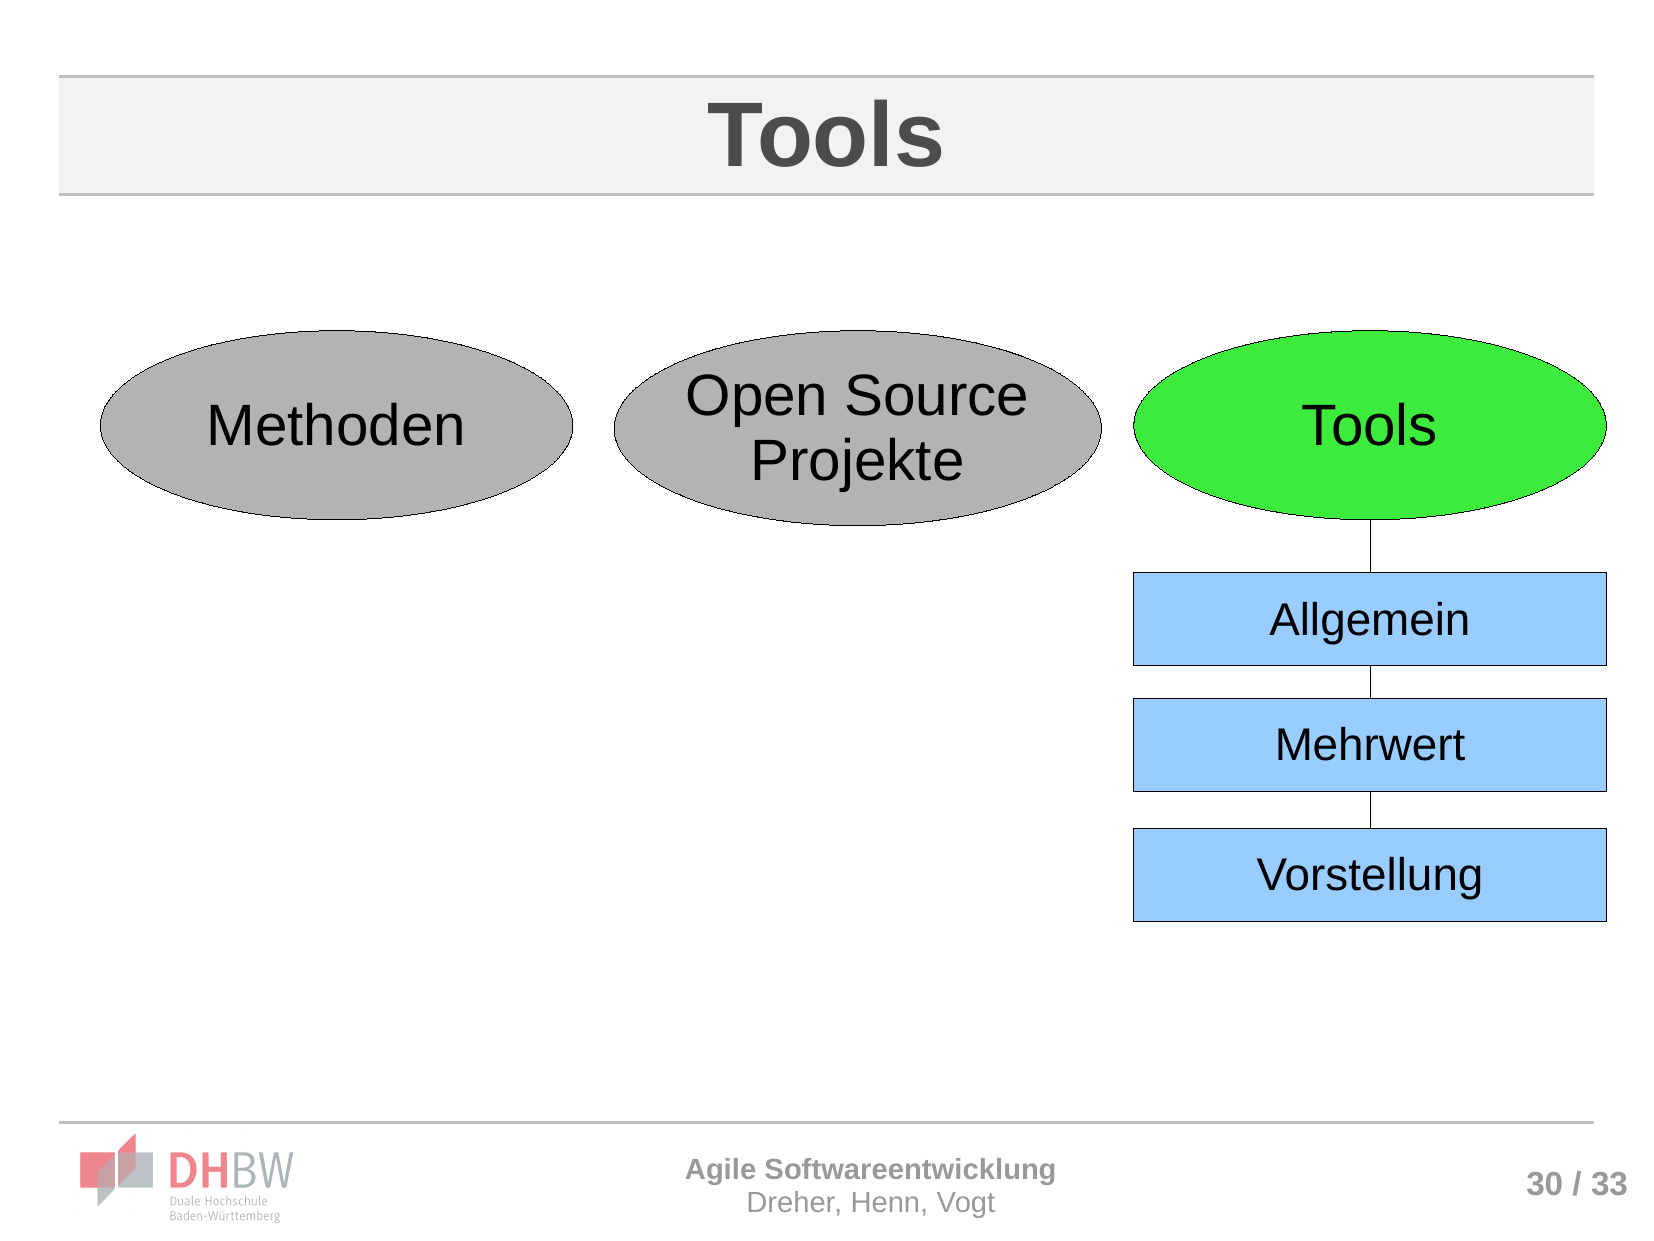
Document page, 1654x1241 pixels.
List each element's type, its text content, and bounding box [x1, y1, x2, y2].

text_box Methoden [100, 330, 573, 520]
text_box Allgemein [1133, 572, 1607, 666]
text_box Open Source Projekte [614, 330, 1102, 526]
picture [78, 1133, 296, 1225]
title Tools [82, 31, 1571, 239]
text_box Mehrwert [1133, 698, 1607, 792]
text_box Tools [1133, 330, 1607, 520]
text_box Vorstellung [1133, 828, 1607, 922]
